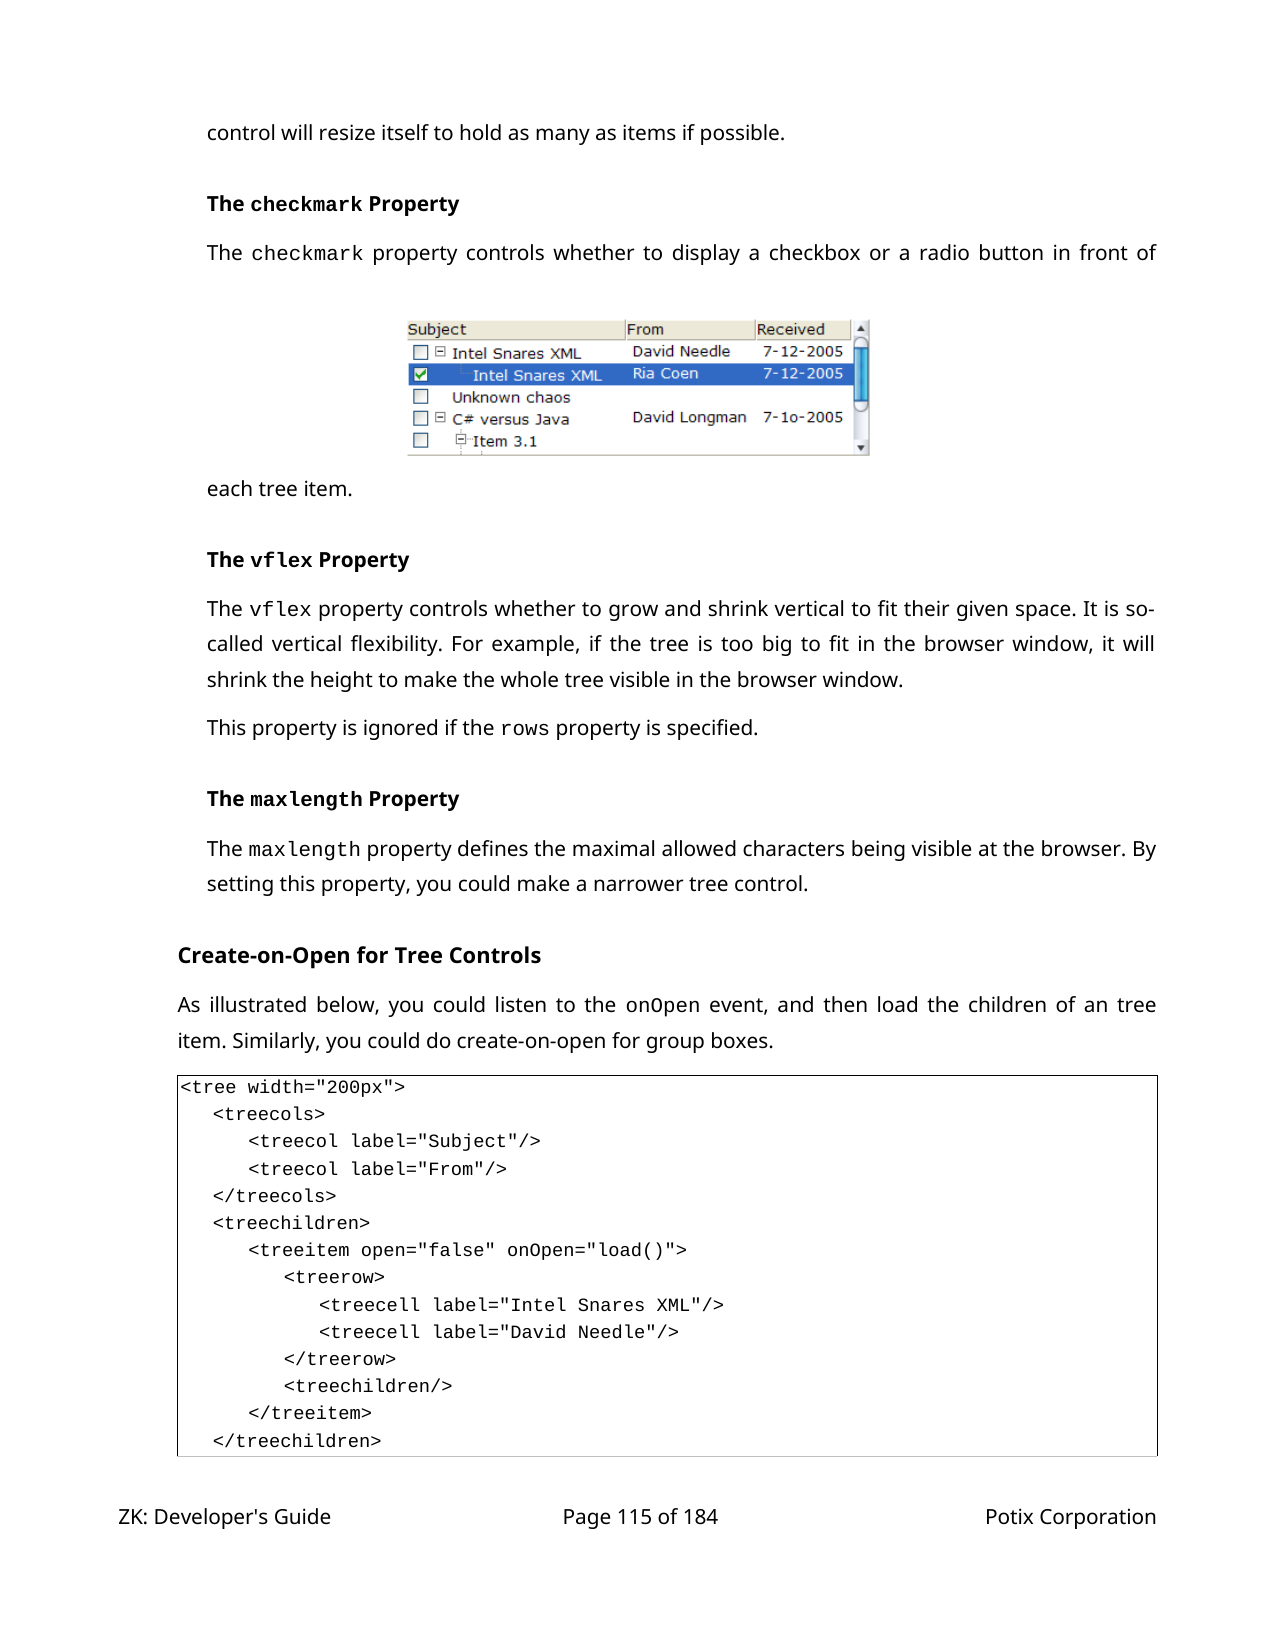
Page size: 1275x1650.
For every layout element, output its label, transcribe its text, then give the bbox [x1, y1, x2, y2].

text <tree width="200px"> [178, 1076, 1157, 1099]
text <treecols> [178, 1102, 1157, 1126]
text <treechildren> [178, 1211, 1157, 1235]
text </treeitem> [178, 1401, 1157, 1426]
text <treecell label="David Needle"/> [178, 1320, 1157, 1344]
text <treerow> [178, 1265, 1157, 1289]
text This property is ignored if the rows property is specified. [207, 713, 1157, 742]
text As illustrated below, you could listen to the onOpen event, and then load the children of an tree item. Similarly, you could do create-on-open for group boxes. [177, 991, 1157, 1054]
text The vflex property controls whether to grow and shrink vertical to fit their given space. It is so-called vertical flexibility. For example, if the tree is too big to fit in the browser window, it will shrink the height to make the whole tree visible in the browser window. [207, 594, 1157, 693]
text <treeitem open="false" onOpen="load()"> [178, 1238, 1157, 1262]
subtitle The maxlength Property [207, 784, 1157, 813]
picture [403, 315, 872, 457]
text </treechildren> [178, 1428, 1157, 1456]
text control will resize itself to hold as many as items if possible. [207, 118, 1157, 146]
text <treechildren/> [178, 1374, 1157, 1398]
text <treecol label="Subject"/> [178, 1129, 1157, 1154]
text <treecol label="From"/> [178, 1157, 1157, 1181]
text <treecell label="Intel Snares XML"/> [178, 1292, 1157, 1317]
text </treecols> [178, 1184, 1157, 1208]
subtitle The checkmark Property [207, 189, 1157, 217]
text The checkmark property controls whether to display a checkbox or a radio button in front of each tree item. [207, 238, 1157, 502]
subtitle Create-on-Open for Tree Controls [177, 940, 1157, 970]
subtitle The vflex Property [207, 545, 1157, 573]
text </treerow> [178, 1347, 1157, 1371]
text The maxlength property defines the maximal allowed characters being visible at the browser. By setting this property, you could make a narrower tree control. [207, 834, 1157, 897]
